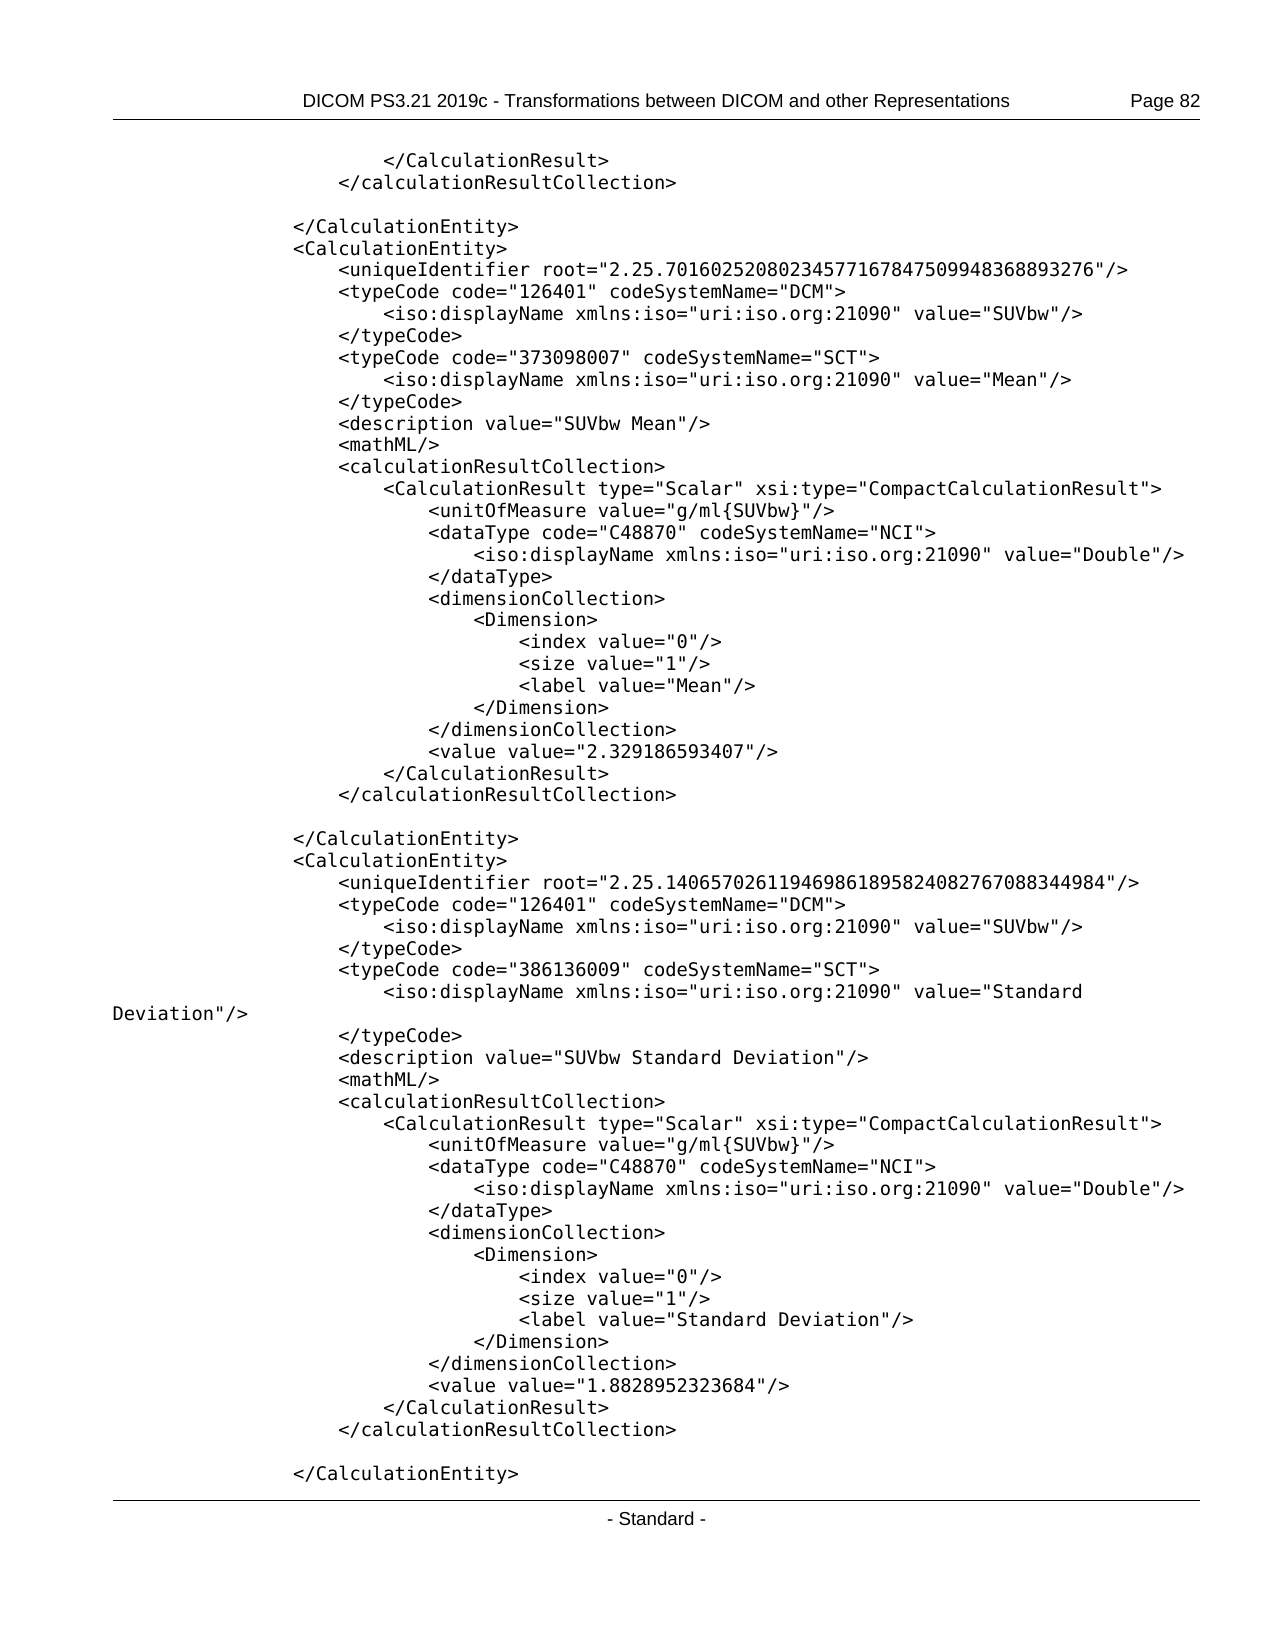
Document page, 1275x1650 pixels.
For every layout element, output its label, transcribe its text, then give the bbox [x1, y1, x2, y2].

text </CalculationResult> </calculationResultCollection> </CalculationEntity> <CalculationEntity> <uniqueIdentifier root="2.25.70160252080234577167847509948368893276"/> <typeCode code="126401" codeSystemName="DCM"> <iso:displayName xmlns:iso="uri:iso.org:21090" value="SUVbw"/> </typeCode> <typeCode code="373098007" codeSystemName="SCT"> <iso:displayName xmlns:iso="uri:iso.org:21090" value="Mean"/> </typeCode> <description value="SUVbw Mean"/> <mathML/> <calculationResultCollection> <CalculationResult type="Scalar" xsi:type="CompactCalculationResult"> <unitOfMeasure value="g/ml{SUVbw}"/> <dataType code="C48870" codeSystemName="NCI"> <iso:displayName xmlns:iso="uri:iso.org:21090" value="Double"/> </dataType> <dimensionCollection> <Dimension> <index value="0"/> <size value="1"/> <label value="Mean"/> </Dimension> </dimensionCollection> <value value="2.329186593407"/> </CalculationResult> </calculationResultCollection> </CalculationEntity> <CalculationEntity> <uniqueIdentifier root="2.25.140657026119469861895824082767088344984"/> <typeCode code="126401" codeSystemName="DCM"> <iso:displayName xmlns:iso="uri:iso.org:21090" value="SUVbw"/> </typeCode> <typeCode code="386136009" codeSystemName="SCT"> <iso:displayName xmlns:iso="uri:iso.org:21090" value="Standard Deviation"/> </typeCode> <description value="SUVbw Standard Deviation"/> <mathML/> <calculationResultCollection> <CalculationResult type="Scalar" xsi:type="CompactCalculationResult"> <unitOfMeasure value="g/ml{SUVbw}"/> <dataType code="C48870" codeSystemName="NCI"> <iso:displayName xmlns:iso="uri:iso.org:21090" value="Double"/> </dataType> <dimensionCollection> <Dimension> <index value="0"/> <size value="1"/> <label value="Standard Deviation"/> </Dimension> </dimensionCollection> <value value="1.8828952323684"/> </CalculationResult> </calculationResultCollection> </CalculationEntity> [112, 150, 1200, 1484]
